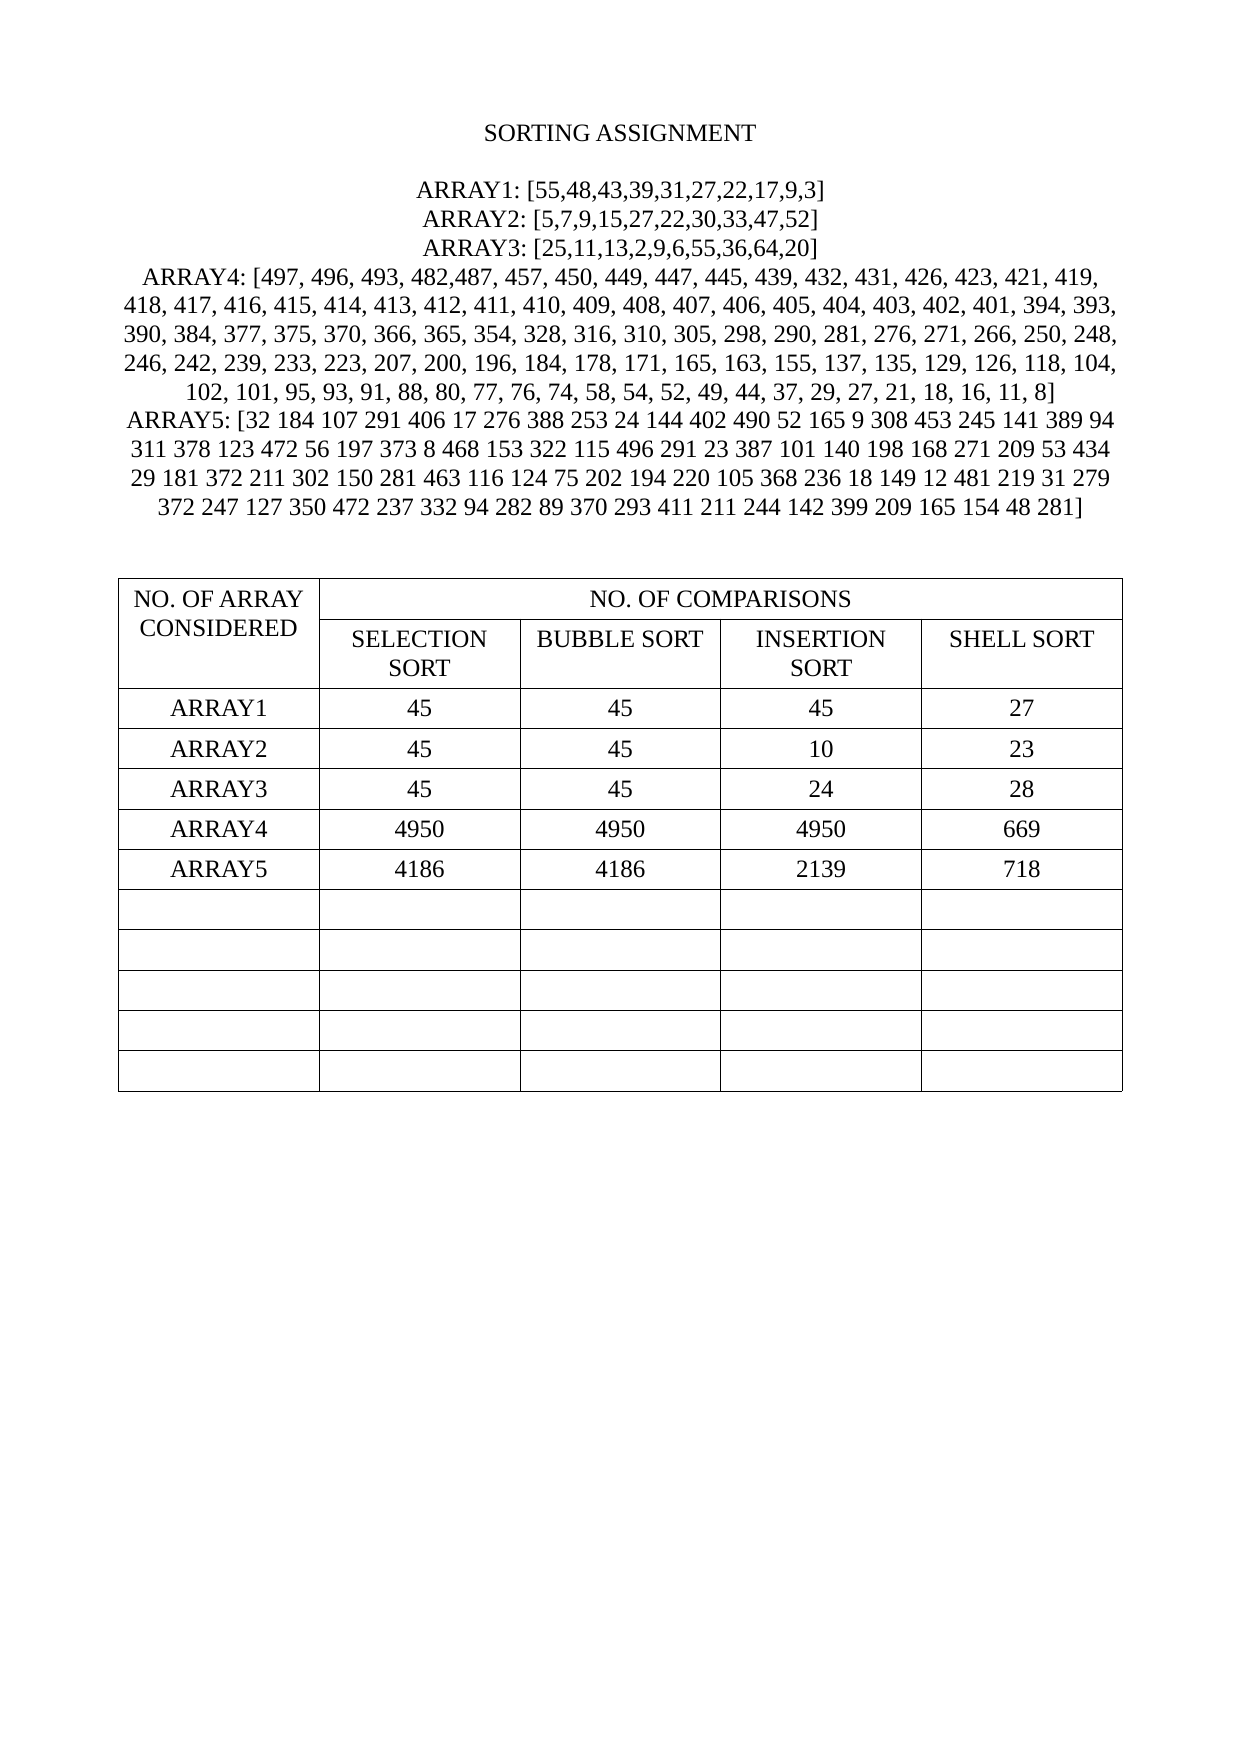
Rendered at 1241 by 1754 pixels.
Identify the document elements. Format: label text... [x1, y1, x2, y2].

table_cell [119, 1011, 319, 1050]
table_cell [320, 971, 520, 1010]
table_cell [521, 1011, 720, 1050]
table_cell 45 [320, 769, 520, 808]
table_cell 4950 [320, 810, 520, 849]
table_cell 718 [922, 850, 1122, 889]
table_cell 45 [521, 769, 720, 808]
table_cell [521, 930, 720, 970]
table_cell 45 [721, 689, 921, 728]
table_cell [119, 930, 319, 970]
table_cell 45 [521, 729, 720, 768]
table_cell [922, 890, 1122, 929]
table_cell 24 [721, 769, 921, 808]
text ARRAY5: [32 184 107 291 406 17 276 388 253 24 144 402 490 52 165 9 308 453 245 141 389 94 311 378 123 472 56 197 373 8 468 153 322 115 496 291 23 387 101 140 198 168 271 209 53 434 29 181 372 211 302 150 281 463 116 124 75 202 194 220 105 368 236 18 149 12 481 219 31 279 372 247 127 350 472 237 332 94 282 89 370 293 411 211 244 142 399 209 165 154 48 281] [118, 406, 1122, 521]
table_cell [721, 930, 921, 970]
table_cell [119, 971, 319, 1010]
table_cell [119, 1051, 319, 1091]
table_cell ARRAY2 [119, 729, 319, 768]
text ARRAY1: [55,48,43,39,31,27,22,17,9,3] [118, 176, 1122, 204]
text SORTING ASSIGNMENT [118, 118, 1122, 147]
table_cell [922, 1051, 1122, 1091]
table_cell [922, 971, 1122, 1010]
table_cell [320, 930, 520, 970]
table_cell 28 [922, 769, 1122, 808]
table_cell ARRAY4 [119, 810, 319, 849]
table_cell 27 [922, 689, 1122, 728]
table_cell [320, 1011, 520, 1050]
table_cell [922, 930, 1122, 970]
text ARRAY4: [497, 496, 493, 482,487, 457, 450, 449, 447, 445, 439, 432, 431, 426, 423, 421, 419, 418, 417, 416, 415, 414, 413, 412, 411, 410, 409, 408, 407, 406, 405, 404, 403, 402, 401, 394, 393, 390, 384, 377, 375, 370, 366, 365, 354, 328, 316, 310, 305, 298, 290, 281, 276, 271, 266, 250, 248, 246, 242, 239, 233, 223, 207, 200, 196, 184, 178, 171, 165, 163, 155, 137, 135, 129, 126, 118, 104, 102, 101, 95, 93, 91, 88, 80, 77, 76, 74, 58, 54, 52, 49, 44, 37, 29, 27, 21, 18, 16, 11, 8] [118, 262, 1122, 406]
table_cell SELECTION SORT [320, 620, 520, 687]
table_cell 45 [320, 729, 520, 768]
table_cell 669 [922, 810, 1122, 849]
table_cell BUBBLE SORT [521, 620, 720, 687]
table_cell ARRAY3 [119, 769, 319, 808]
table_cell 45 [521, 689, 720, 728]
table_cell 45 [320, 689, 520, 728]
table_cell INSERTION SORT [721, 620, 921, 687]
table_cell [521, 1051, 720, 1091]
table_cell 23 [922, 729, 1122, 768]
table_cell [721, 1051, 921, 1091]
table_cell 2139 [721, 850, 921, 889]
table_cell [119, 890, 319, 929]
table_cell SHELL SORT [922, 620, 1122, 687]
table_cell [721, 1011, 921, 1050]
table_cell ARRAY5 [119, 850, 319, 889]
table_cell [320, 890, 520, 929]
text ARRAY3: [25,11,13,2,9,6,55,36,64,20] [118, 233, 1122, 262]
table_cell [320, 1051, 520, 1091]
text ARRAY2: [5,7,9,15,27,22,30,33,47,52] [118, 204, 1122, 233]
table_cell [721, 890, 921, 929]
table_header NO. OF ARRAY CONSIDERED [119, 579, 319, 687]
table_cell [922, 1011, 1122, 1050]
table_header NO. OF COMPARISONS [320, 579, 1122, 618]
table_cell 4186 [521, 850, 720, 889]
table_cell 4186 [320, 850, 520, 889]
table_cell 4950 [721, 810, 921, 849]
table_cell ARRAY1 [119, 689, 319, 728]
table_cell 10 [721, 729, 921, 768]
table_cell [721, 971, 921, 1010]
table_cell [521, 890, 720, 929]
table_cell [521, 971, 720, 1010]
table_cell 4950 [521, 810, 720, 849]
